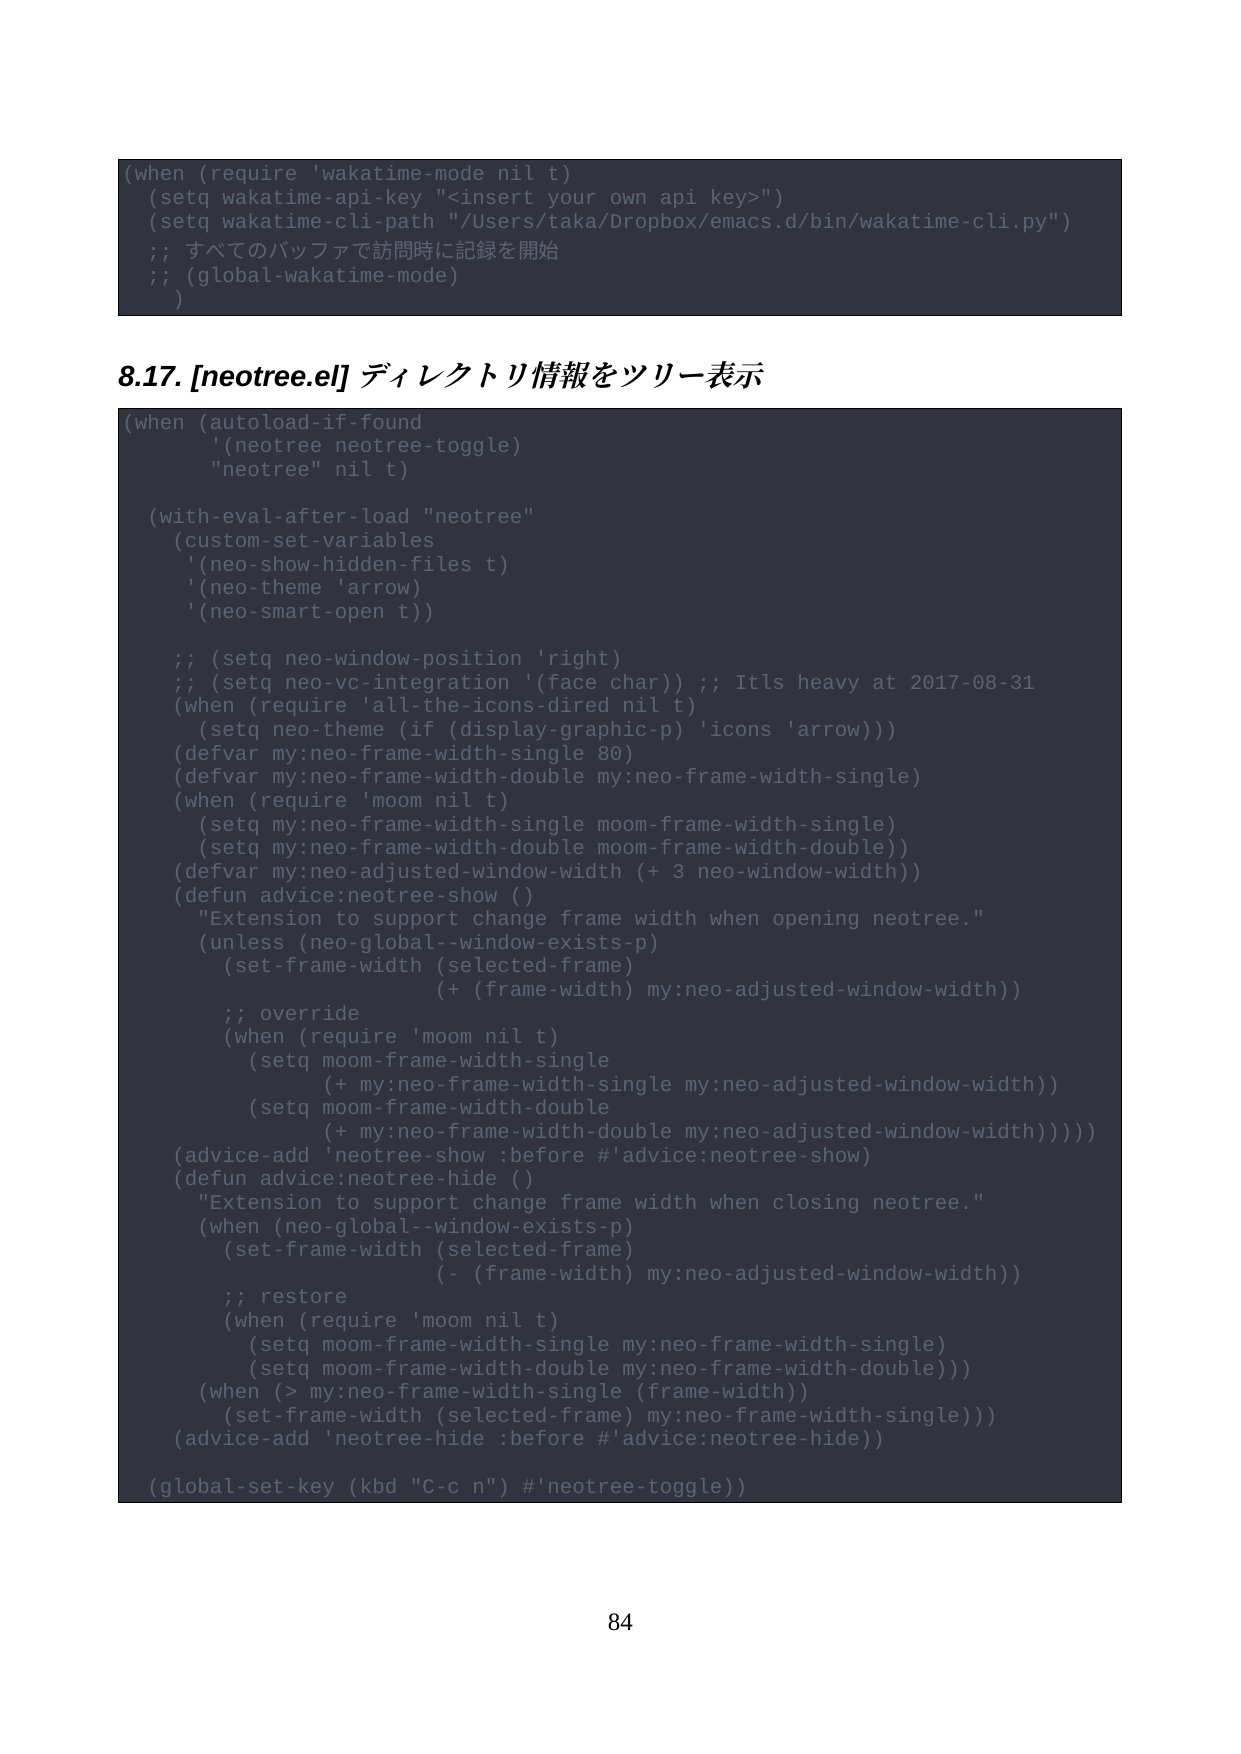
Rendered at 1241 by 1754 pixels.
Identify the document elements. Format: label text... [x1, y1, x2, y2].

text (with-eval-after-load "neotree" [119, 502, 1121, 526]
text ;; (global-wakatime-mode) [119, 261, 1121, 284]
text ;; (setq neo-window-position 'right) [119, 644, 1121, 668]
text (defvar my:neo-frame-width-single 80) [119, 739, 1121, 762]
text (when (require 'all-the-icons-dired nil t) [119, 691, 1121, 715]
text (global-set-key (kbd "C-c n") #'neotree-toggle)) [119, 1472, 1121, 1502]
text ;; override [119, 999, 1121, 1022]
text [118, 118, 1122, 147]
text (when (require 'wakatime-mode nil t) [119, 160, 1121, 183]
text (defvar my:neo-adjusted-window-width (+ 3 neo-window-width)) [119, 857, 1121, 881]
text (setq moom-frame-width-single my:neo-frame-width-single) [119, 1330, 1121, 1353]
text (setq my:neo-frame-width-single moom-frame-width-single) [119, 810, 1121, 833]
text (when (neo-global--window-exists-p) [119, 1212, 1121, 1235]
text (when (require 'moom nil t) [119, 1022, 1121, 1046]
text (unless (neo-global--window-exists-p) [119, 928, 1121, 952]
text '(neo-smart-open t)) [119, 597, 1121, 621]
text (setq wakatime-api-key "<insert your own api key>") [119, 183, 1121, 207]
text ;; restore [119, 1283, 1121, 1306]
text (custom-set-variables [119, 526, 1121, 549]
text (defvar my:neo-frame-width-double my:neo-frame-width-single) [119, 762, 1121, 786]
text (+ (frame-width) my:neo-adjusted-window-width)) [119, 975, 1121, 999]
text (setq moom-frame-width-single [119, 1046, 1121, 1070]
text (set-frame-width (selected-frame) [119, 1235, 1121, 1259]
text (+ my:neo-frame-width-double my:neo-adjusted-window-width))))) [119, 1117, 1121, 1141]
text (when (require 'moom nil t) [119, 786, 1121, 810]
text (when (require 'moom nil t) [119, 1306, 1121, 1330]
text (when (> my:neo-frame-width-single (frame-width)) [119, 1377, 1121, 1401]
text '(neo-theme 'arrow) [119, 573, 1121, 597]
text (set-frame-width (selected-frame) [119, 952, 1121, 975]
text (set-frame-width (selected-frame) my:neo-frame-width-single))) [119, 1401, 1121, 1424]
text (+ my:neo-frame-width-single my:neo-adjusted-window-width)) [119, 1070, 1121, 1093]
text (setq moom-frame-width-double my:neo-frame-width-double))) [119, 1353, 1121, 1377]
text "neotree" nil t) [119, 455, 1121, 479]
text (advice-add 'neotree-hide :before #'advice:neotree-hide)) [119, 1424, 1121, 1448]
text (when (autoload-if-found [119, 409, 1121, 431]
text (- (frame-width) my:neo-adjusted-window-width)) [119, 1259, 1121, 1283]
subtitle [neotree.el] ディレクトリ情報をツリー表示 [118, 353, 1122, 395]
text ;; (setq neo-vc-integration '(face char)) ;; Itls heavy at 2017-08-31 [119, 668, 1121, 691]
text (setq moom-frame-width-double [119, 1093, 1121, 1117]
text "Extension to support change frame width when closing neotree." [119, 1188, 1121, 1212]
text '(neotree neotree-toggle) [119, 431, 1121, 455]
text (setq neo-theme (if (display-graphic-p) 'icons 'arrow))) [119, 715, 1121, 739]
text (defun advice:neotree-show () [119, 881, 1121, 904]
text "Extension to support change frame width when opening neotree." [119, 904, 1121, 928]
text ) [119, 284, 1121, 315]
text (setq my:neo-frame-width-double moom-frame-width-double)) [119, 833, 1121, 857]
text (advice-add 'neotree-show :before #'advice:neotree-show) [119, 1141, 1121, 1164]
text '(neo-show-hidden-files t) [119, 549, 1121, 573]
text (setq wakatime-cli-path "/Users/taka/Dropbox/emacs.d/bin/wakatime-cli.py") [119, 207, 1121, 230]
text ;; すべてのバッファで訪問時に記録を開始 [119, 230, 1121, 261]
text (defun advice:neotree-hide () [119, 1164, 1121, 1188]
